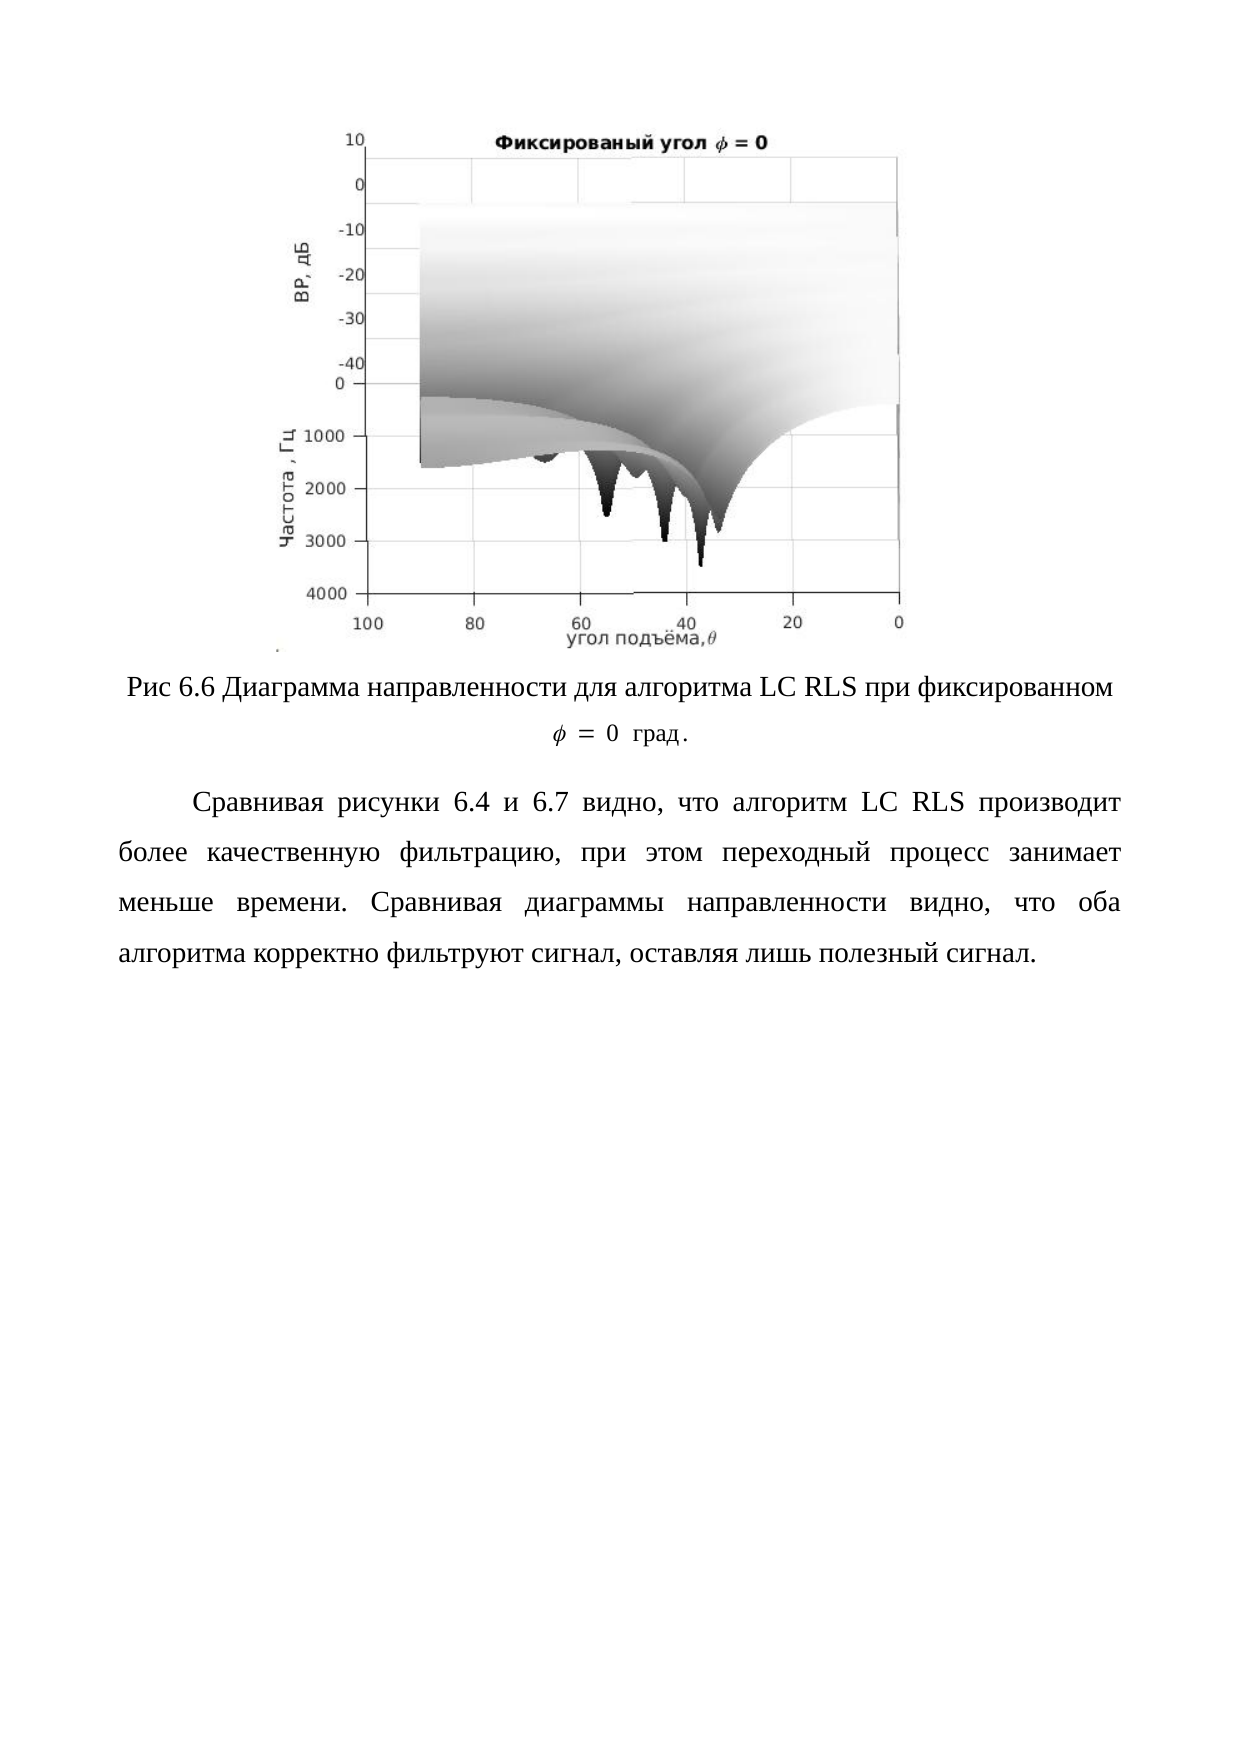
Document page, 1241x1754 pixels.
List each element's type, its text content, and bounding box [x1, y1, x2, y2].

picture [276, 118, 964, 652]
text Рис 6.6 Диаграмма направленности для алгоритма LC RLS при фиксированном [118, 652, 1122, 753]
text Сравнивая рисунки 6.4 и 6.7 видно, что алгоритм LC RLS производит более качественную фильтрацию, при этом переходный процесс занимает меньше времени. Сравнивая диаграммы направленности видно, что оба алгоритма корректно фильтруют сигнал, оставляя лишь полезный сигнал. [118, 784, 1122, 968]
